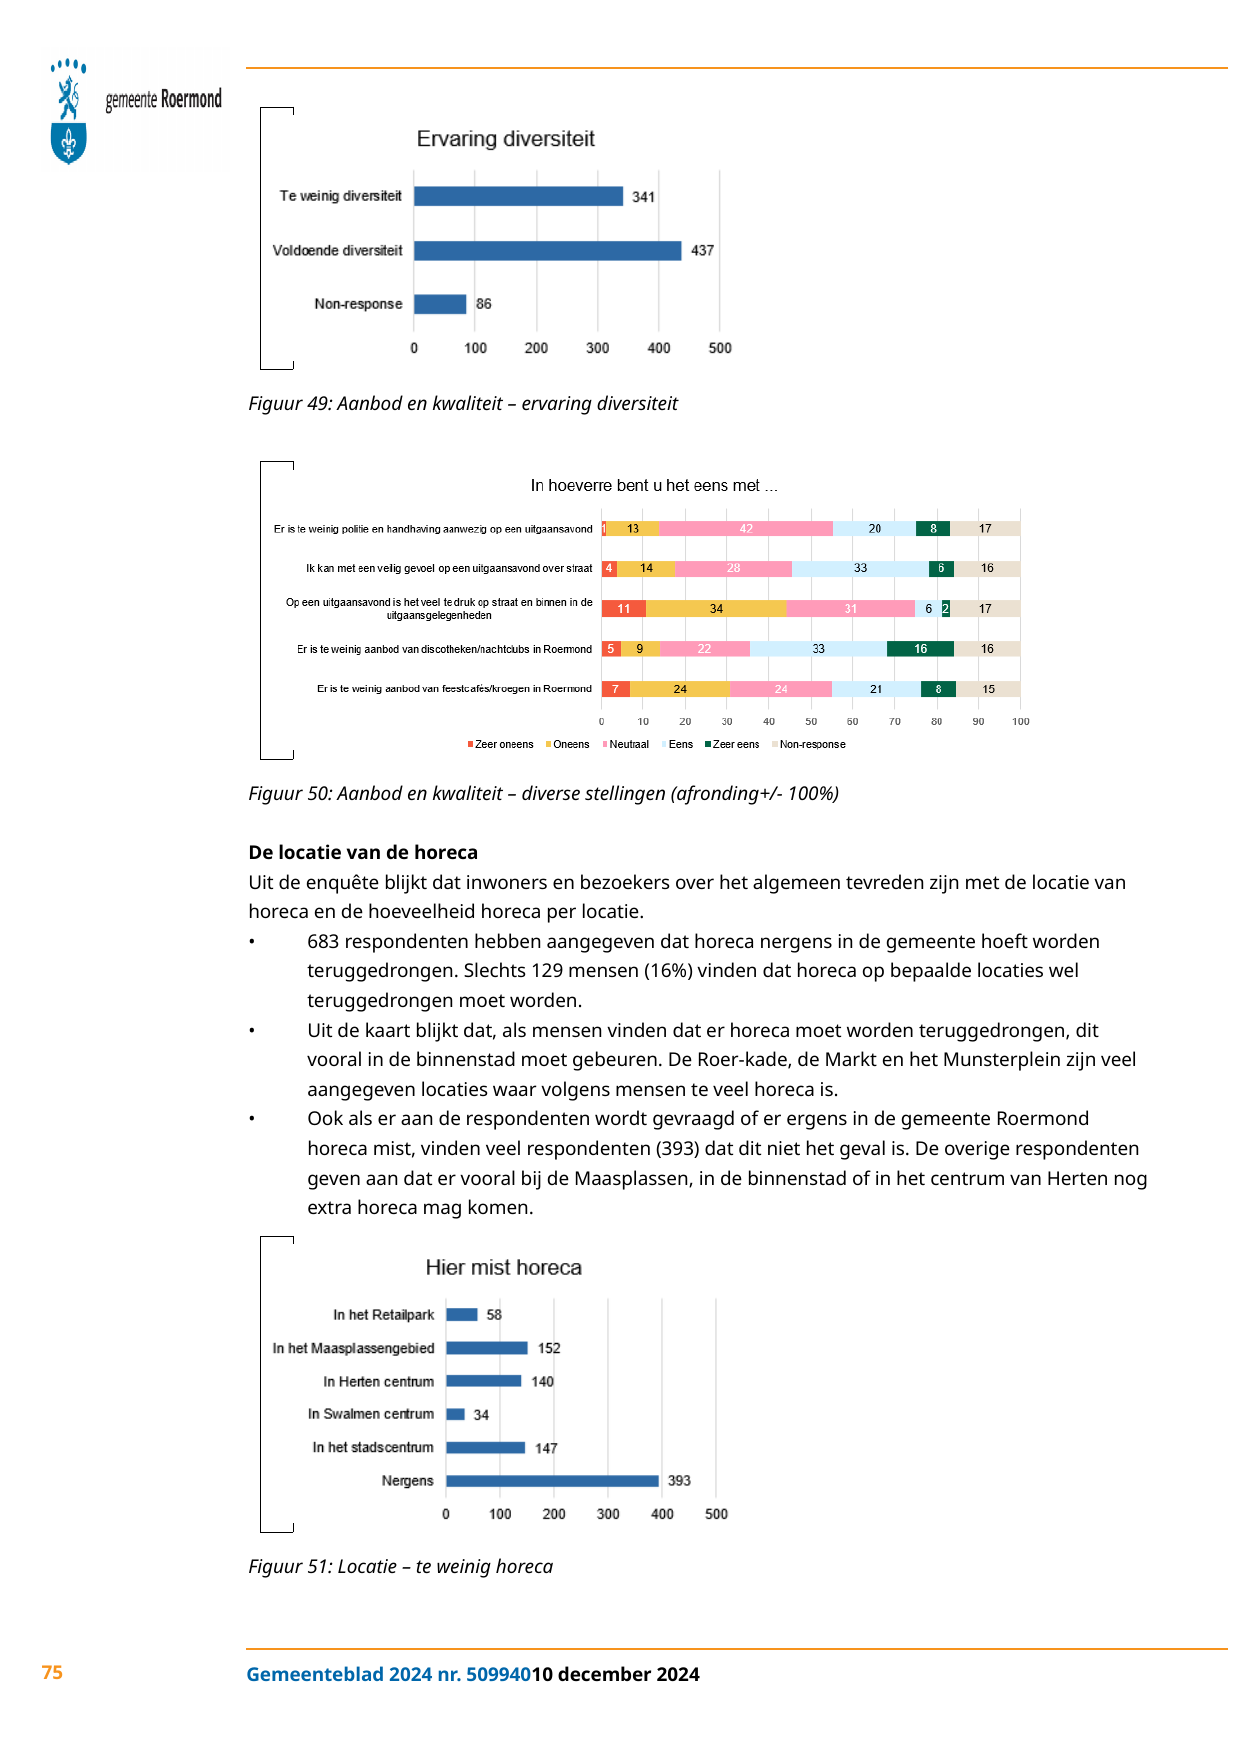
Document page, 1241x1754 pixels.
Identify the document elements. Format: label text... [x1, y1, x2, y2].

text Figuur 50: Aanbod en kwaliteit – diverse stellingen (afronding+/- 100%) [248, 780, 1152, 806]
picture [268, 470, 1031, 750]
text Uit de enquête blijkt dat inwoners en bezoekers over het algemeen tevreden zijn met de locatie van horeca en de hoeveelheid horeca per locatie. [248, 869, 1152, 924]
text De locatie van de horeca [248, 839, 1152, 865]
text Figuur 49: Aanbod en kwaliteit – ervaring diversiteit [248, 390, 1152, 416]
picture [41, 47, 231, 172]
list 683 respondenten hebben aangegeven dat horeca nergens in de gemeente hoeft worden teruggedrongen. Slechts 129 mensen (16%) vinden dat horeca op bepaalde locaties wel teruggedrongen moet worden. [248, 928, 1152, 1013]
text Figuur 51: Locatie – te weinig horeca [248, 1553, 1152, 1579]
picture [268, 1244, 736, 1523]
list Ook als er aan de respondenten wordt gevraagd of er ergens in de gemeente Roermond horeca mist, vinden veel respondenten (393) dat dit niet het geval is. De overige respondenten geven aan dat er vooral bij de Maasplassen, in de binnenstad of in het centrum van Herten nog extra horeca mag komen. [248, 1106, 1152, 1220]
list Uit de kaart blijkt dat, als mensen vinden dat er horeca moet worden teruggedrongen, dit vooral in de binnenstad moet gebeuren. De Roer-kade, de Markt en het Munsterplein zijn veel aangegeven locaties waar volgens mensen te veel horeca is. [248, 1017, 1152, 1102]
picture [268, 115, 736, 361]
